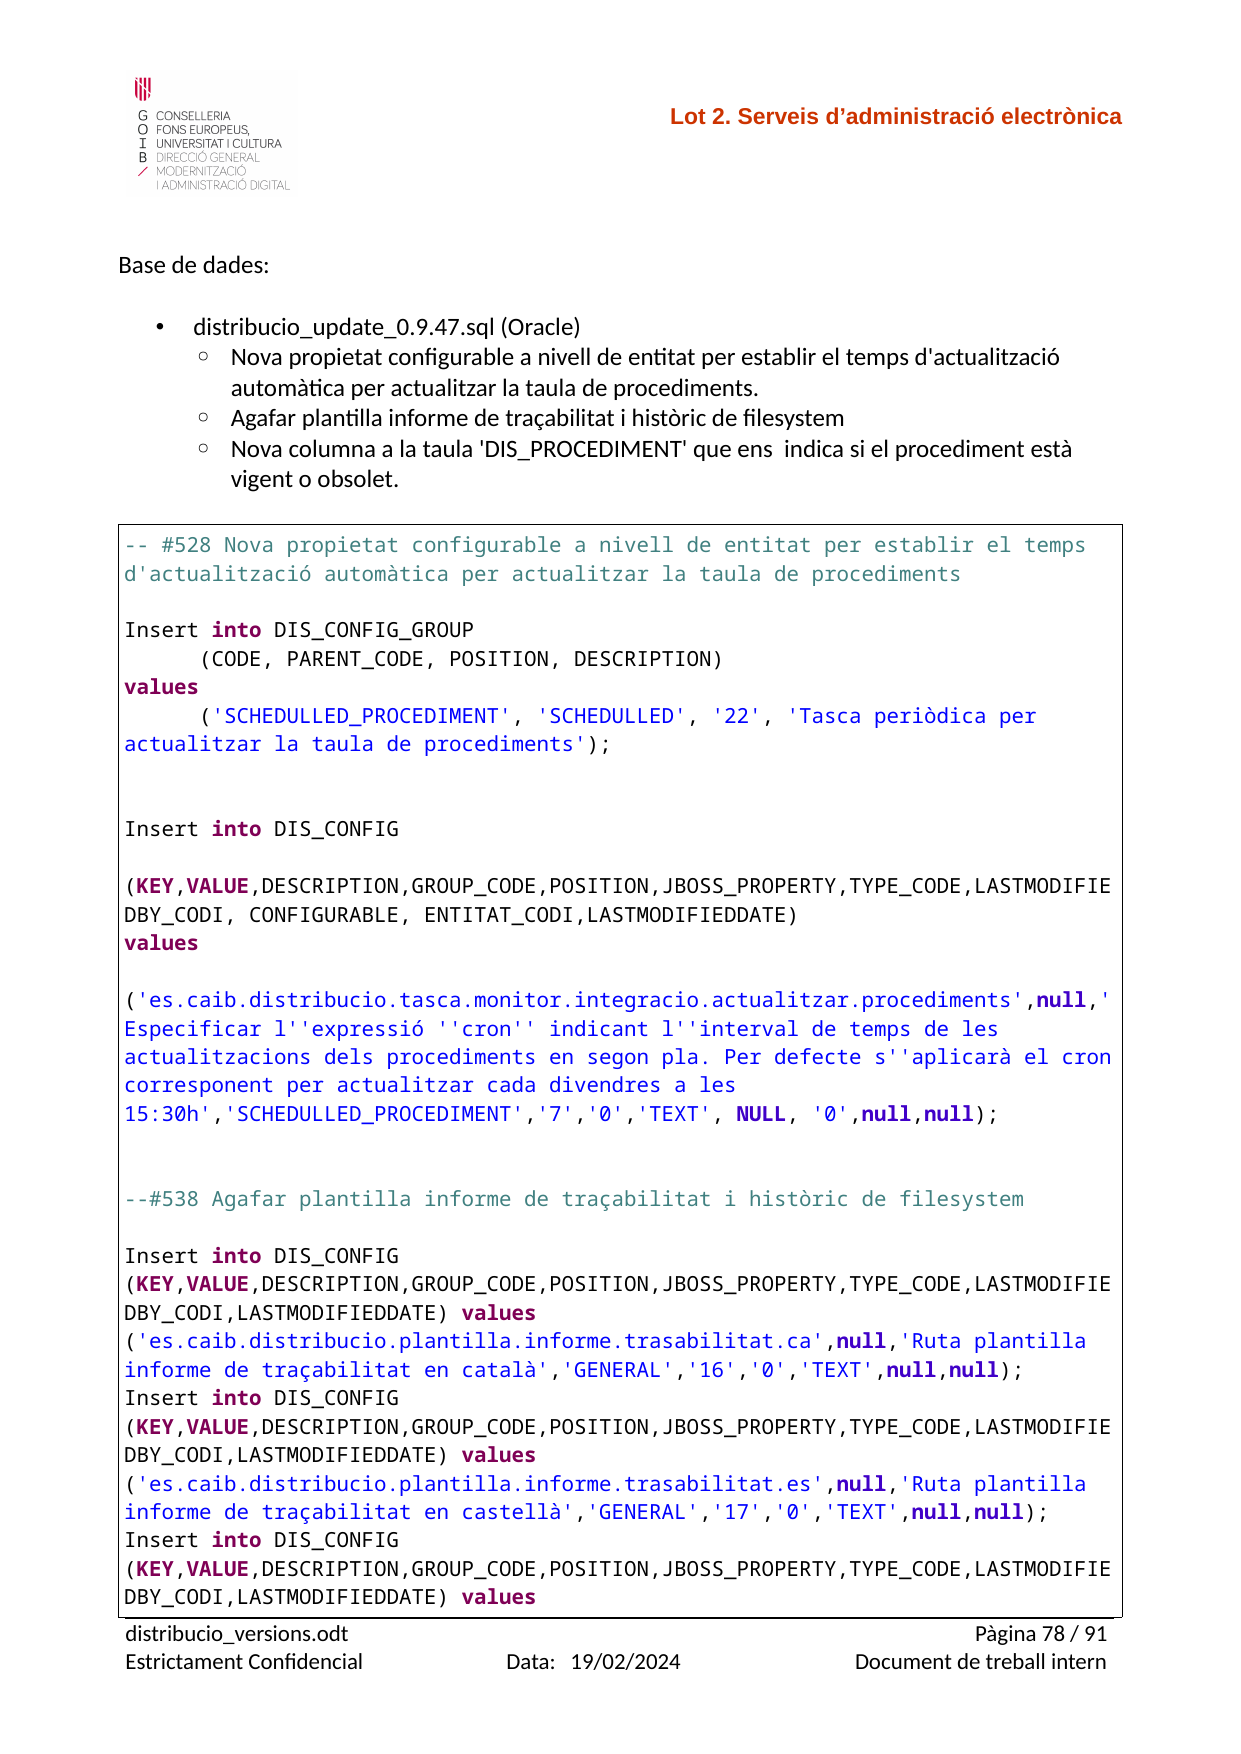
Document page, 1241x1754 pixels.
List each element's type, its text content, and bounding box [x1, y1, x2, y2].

picture [126, 70, 299, 197]
table_header -- #528 Nova propietat configurable a nivell de entitat per establir el temps d'actualització automàtica per actualitzar la taula de procediments Insert into DIS_CONFIG_GROUP (CODE, PARENT_CODE, POSITION, DESCRIPTION) values ('SCHEDULLED_PROCEDIMENT', 'SCHEDULLED', '22', 'Tasca periòdica per actualitzar la taula de procediments'); Insert into DIS_CONFIG (KEY,VALUE,DESCRIPTION,GROUP_CODE,POSITION,JBOSS_PROPERTY,TYPE_CODE,LASTMODIFIEDBY_CODI, CONFIGURABLE, ENTITAT_CODI,LASTMODIFIEDDATE) values ('es.caib.distribucio.tasca.monitor.integracio.actualitzar.procediments',null,'Especificar l''expressió ''cron'' indicant l''interval de temps de les actualitzacions dels procediments en segon pla. Per defecte s''aplicarà el cron corresponent per actualitzar cada divendres a les 15:30h','SCHEDULLED_PROCEDIMENT','7','0','TEXT', NULL, '0',null,null); --#538 Agafar plantilla informe de traçabilitat i històric de filesystem Insert into DIS_CONFIG (KEY,VALUE,DESCRIPTION,GROUP_CODE,POSITION,JBOSS_PROPERTY,TYPE_CODE,LASTMODIFIEDBY_CODI,LASTMODIFIEDDATE) values ('es.caib.distribucio.plantilla.informe.trasabilitat.ca',null,'Ruta plantilla informe de traçabilitat en català','GENERAL','16','0','TEXT',null,null); Insert into DIS_CONFIG (KEY,VALUE,DESCRIPTION,GROUP_CODE,POSITION,JBOSS_PROPERTY,TYPE_CODE,LASTMODIFIEDBY_CODI,LASTMODIFIEDDATE) values ('es.caib.distribucio.plantilla.informe.trasabilitat.es',null,'Ruta plantilla informe de traçabilitat en castellà','GENERAL','17','0','TEXT',null,null); Insert into DIS_CONFIG (KEY,VALUE,DESCRIPTION,GROUP_CODE,POSITION,JBOSS_PROPERTY,TYPE_CODE,LASTMODIFIEDBY_CODI,LASTMODIFIEDDATE) values [119, 525, 1122, 1617]
list Nova propietat configurable a nivell de entitat per establir el temps d'actualització automàtica per actualitzar la taula de procediments. [193, 341, 1122, 402]
list Nova columna a la taula 'DIS_PROCEDIMENT' que ens indica si el procediment està vigent o obsolet. [193, 433, 1122, 494]
list distribucio_update_0.9.47.sql (Oracle) [156, 311, 1122, 341]
list Agafar plantilla informe de traçabilitat i històric de filesystem [193, 402, 1122, 433]
text Base de dades: [118, 250, 1122, 280]
